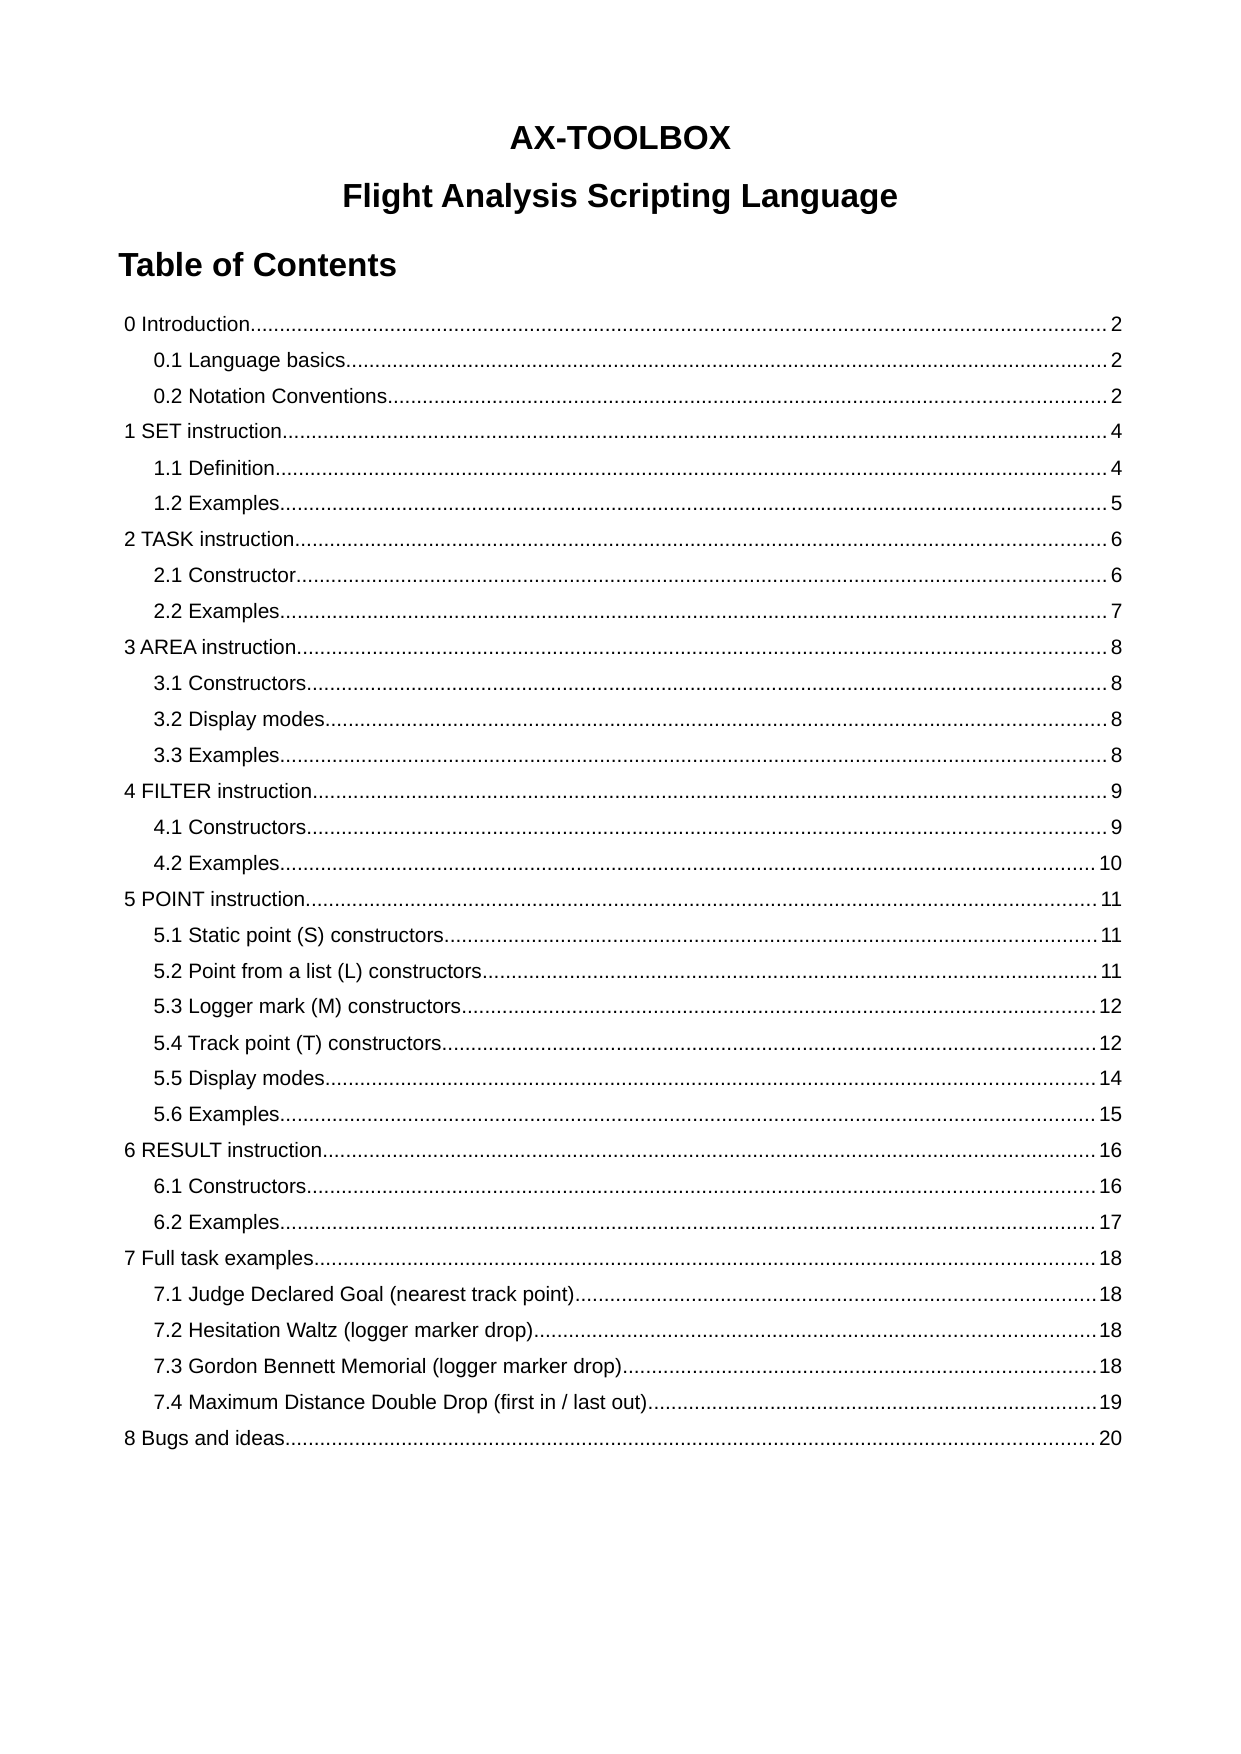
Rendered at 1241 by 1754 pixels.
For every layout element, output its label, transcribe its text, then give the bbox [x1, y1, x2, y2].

text 0.2 Notation Conventions 2 [148, 383, 1122, 407]
text 6.2 Examples 17 [148, 1210, 1122, 1234]
text 5.5 Display modes 14 [148, 1066, 1122, 1090]
text 4.2 Examples 10 [148, 851, 1122, 874]
text 1.2 Examples 5 [148, 491, 1122, 515]
text 5 POINT instruction 11 [118, 887, 1122, 911]
text 0.1 Language basics 2 [148, 347, 1122, 371]
text 7.4 Maximum Distance Double Drop (first in / last out) 19 [148, 1390, 1122, 1414]
text 2.1 Constructor 6 [148, 563, 1122, 587]
text 5.1 Static point (S) constructors 11 [148, 922, 1122, 946]
text 3.3 Examples 8 [148, 743, 1122, 767]
text 3.1 Constructors 8 [148, 671, 1122, 695]
text 5.3 Logger mark (M) constructors 12 [148, 994, 1122, 1018]
text 4 FILTER instruction 9 [118, 779, 1122, 803]
text 6.1 Constructors 16 [148, 1174, 1122, 1198]
text 1.1 Definition 4 [148, 455, 1122, 479]
text 5.6 Examples 15 [148, 1102, 1122, 1126]
text 5.4 Track point (T) constructors 12 [148, 1030, 1122, 1054]
text 7 Full task examples 18 [118, 1246, 1122, 1270]
text 5.2 Point from a list (L) constructors 11 [148, 958, 1122, 982]
text 2 TASK instruction 6 [118, 527, 1122, 551]
text 4.1 Constructors 9 [148, 815, 1122, 839]
text 7.1 Judge Declared Goal (nearest track point) 18 [148, 1282, 1122, 1306]
text 0 Introduction 2 [118, 312, 1122, 336]
text 7.3 Gordon Bennett Memorial (logger marker drop) 18 [148, 1354, 1122, 1378]
text 6 RESULT instruction 16 [118, 1138, 1122, 1162]
text AX-TOOLBOX [118, 118, 1122, 157]
text 7.2 Hesitation Waltz (logger marker drop) 18 [148, 1318, 1122, 1342]
text 3 AREA instruction 8 [118, 635, 1122, 659]
subtitle Table of Contents [118, 245, 1122, 283]
text 3.2 Display modes 8 [148, 707, 1122, 731]
text 8 Bugs and ideas 20 [118, 1426, 1122, 1449]
text Flight Analysis Scripting Language [118, 176, 1122, 214]
text 2.2 Examples 7 [148, 599, 1122, 623]
text 1 SET instruction 4 [118, 419, 1122, 443]
